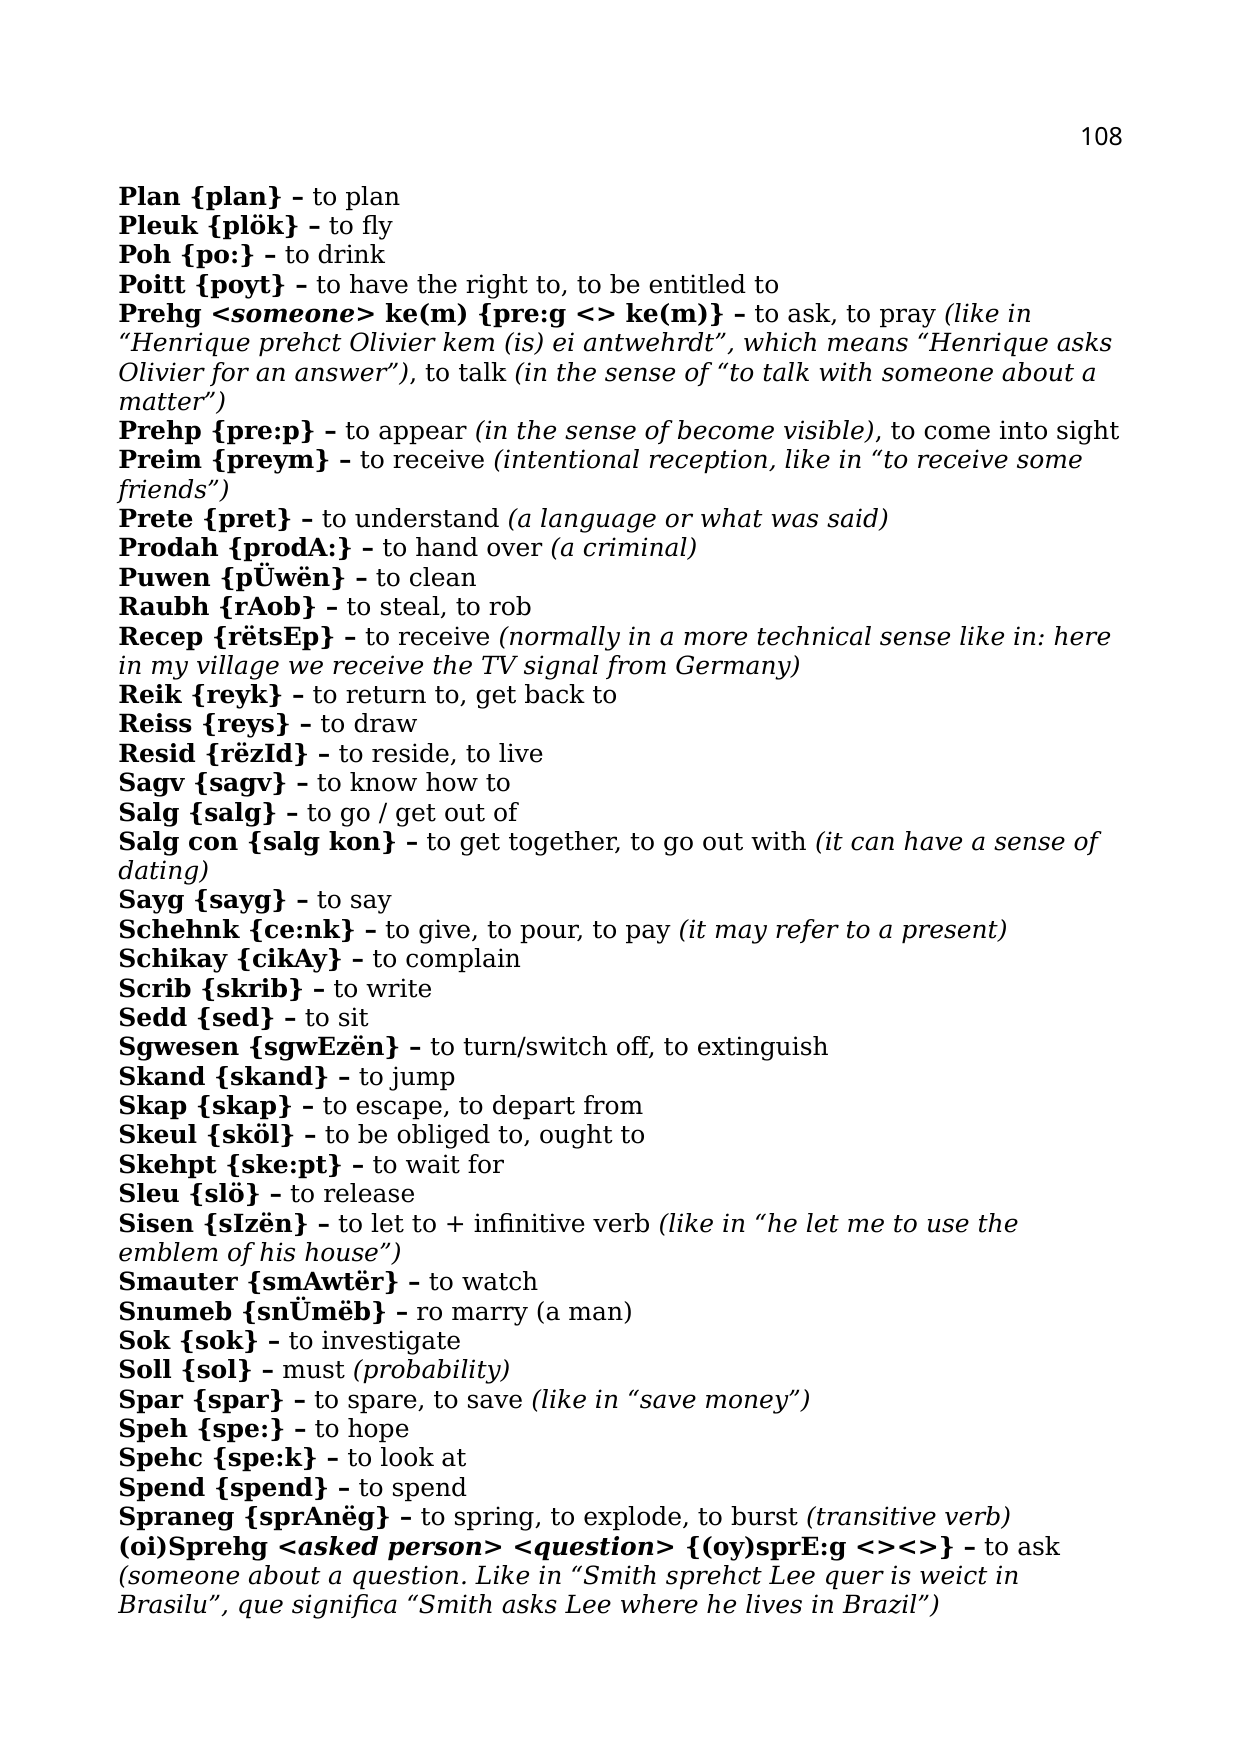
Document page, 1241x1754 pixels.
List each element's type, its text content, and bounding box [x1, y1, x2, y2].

text Reiss {reys} – to draw [118, 709, 1123, 739]
text Pleuk {plök} – to fly [118, 211, 1123, 240]
text Schikay {cikAy} – to complain [118, 944, 1123, 973]
text Salg con {salg kon} – to get together, to go out with (it can have a sense of dating) [118, 827, 1123, 885]
text Schehnk {ce:nk} – to give, to pour, to pay (it may refer to a present) [118, 915, 1123, 944]
text Poitt {poyt} – to have the right to, to be entitled to [118, 270, 1123, 299]
text Preim {preym} – to receive (intentional reception, like in “to receive some friends”) [118, 445, 1123, 504]
text Plan {plan} – to plan [118, 182, 1123, 211]
text Smauter {smAwtër} – to watch [118, 1267, 1123, 1296]
text Spar {spar} – to spare, to save (like in “save money”) [118, 1384, 1123, 1414]
text Recep {rëtsEp} – to receive (normally in a more technical sense like in: here in my village we receive the TV signal from Germany) [118, 621, 1123, 680]
text Skehpt {ske:pt} – to wait for [118, 1150, 1123, 1179]
text Speh {spe:} – to hope [118, 1414, 1123, 1443]
text Sgwesen {sgwEzën} – to turn/switch off, to extinguish [118, 1032, 1123, 1062]
text Snumeb {snÜmëb} – ro marry (a man) [118, 1296, 1123, 1326]
text Resid {rëzId} – to reside, to live [118, 739, 1123, 768]
text (oi)Sprehg <asked person> <question> {(oy)sprE:g <><>} – to ask (someone about a question. Like in “Smith sprehct Lee quer is weict in Brasilu”, que significa “Smith asks Lee where he lives in Brazil”) [118, 1531, 1123, 1619]
text Skap {skap} – to escape, to depart from [118, 1091, 1123, 1120]
text Sisen {sIzën} – to let to + infinitive verb (like in “he let me to use the emblem of his house”) [118, 1208, 1123, 1267]
text Soll {sol} – must (probability) [118, 1355, 1123, 1384]
text Spehc {spe:k} – to look at [118, 1443, 1123, 1473]
text Prehg <someone> ke(m) {pre:g <> ke(m)} – to ask, to pray (like in “Henrique prehct Olivier kem (is) ei antwehrdt”, which means “Henrique asks Olivier for an answer”), to talk (in the sense of “to talk with someone about a matter”) [118, 299, 1123, 416]
text Prete {pret} – to understand (a language or what was said) [118, 504, 1123, 533]
text Spend {spend} – to spend [118, 1473, 1123, 1502]
text Sagv {sagv} – to know how to [118, 768, 1123, 797]
text Reik {reyk} – to return to, get back to [118, 680, 1123, 709]
text Raubh {rAob} – to steal, to rob [118, 592, 1123, 621]
text Prehp {pre:p} – to appear (in the sense of become visible), to come into sight [118, 416, 1123, 445]
text Prodah {prodA:} – to hand over (a criminal) [118, 533, 1123, 563]
text Sedd {sed} – to sit [118, 1003, 1123, 1032]
text Salg {salg} – to go / get out of [118, 797, 1123, 827]
text Sok {sok} – to investigate [118, 1326, 1123, 1355]
text Skeul {sköl} – to be obliged to, ought to [118, 1120, 1123, 1150]
text Puwen {pÜwën} – to clean [118, 563, 1123, 592]
text Sayg {sayg} – to say [118, 885, 1123, 915]
text Scrib {skrib} – to write [118, 973, 1123, 1003]
text Skand {skand} – to jump [118, 1062, 1123, 1091]
text Poh {po:} – to drink [118, 240, 1123, 270]
text Spraneg {sprAnëg} – to spring, to explode, to burst (transitive verb) [118, 1502, 1123, 1531]
text Sleu {slö} – to release [118, 1179, 1123, 1208]
